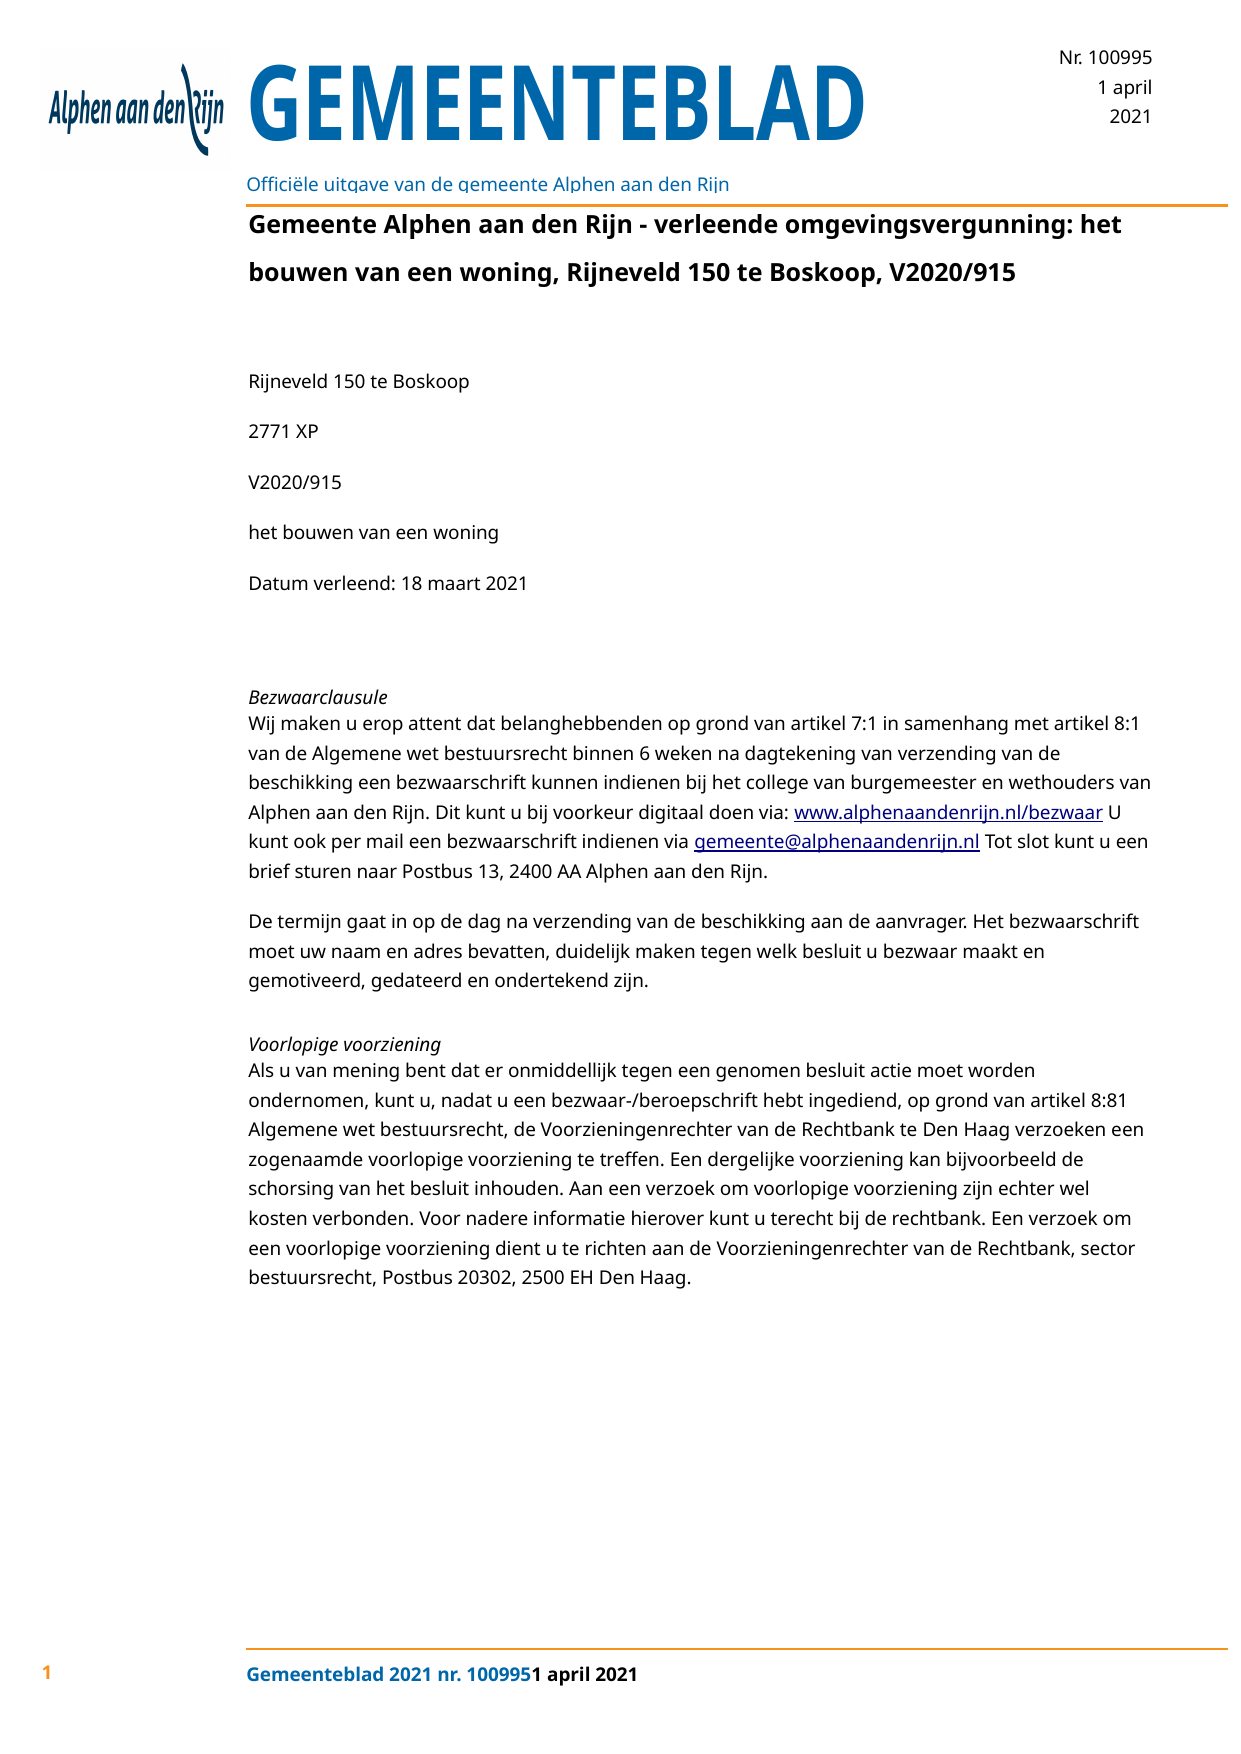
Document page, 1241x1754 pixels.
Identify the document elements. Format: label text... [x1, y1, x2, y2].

text Wij maken u erop attent dat belanghebbenden op grond van artikel 7:1 in samenhang met artikel 8:1 van de Algemene wet bestuursrecht binnen 6 weken na dagtekening van verzending van de beschikking een bezwaarschrift kunnen indienen bij het college van burgemeester en wethouders van Alphen aan den Rijn. Dit kunt u bij voorkeur digitaal doen via: www.alphenaandenrijn.nl/bezwaar U kunt ook per mail een bezwaarschrift indienen via gemeente@alphenaandenrijn.nl Tot slot kunt u een brief sturen naar Postbus 13, 2400 AA Alphen aan den Rijn. [248, 710, 1152, 884]
text Gemeente Alphen aan den Rijn - verleende omgevingsvergunning: het bouwen van een woning, Rijneveld 150 te Boskoop, V2020/915 [248, 207, 1152, 288]
text 2771 XP [248, 419, 1152, 444]
text Datum verleend: 18 maart 2021 [248, 570, 1152, 596]
text De termijn gaat in op de dag na verzending van de beschikking aan de aanvrager. Het bezwaarschrift moet uw naam en adres bevatten, duidelijk maken tegen welk besluit u bezwaar maakt en gemotiveerd, gedateerd en ondertekend zijn. [248, 908, 1152, 993]
picture [41, 47, 231, 172]
text Als u van mening bent dat er onmiddellijk tegen een genomen besluit actie moet worden ondernomen, kunt u, nadat u een bezwaar-/beroepschrift hebt ingediend, op grond van artikel 8:81 Algemene wet bestuursrecht, de Voorzieningenrechter van de Rechtbank te Den Haag verzoeken een zogenaamde voorlopige voorziening te treffen. Een dergelijke voorziening kan bijvoorbeeld de schorsing van het besluit inhouden. Aan een verzoek om voorlopige voorziening zijn echter wel kosten verbonden. Voor nadere informatie hierover kunt u terecht bij de rechtbank. Een verzoek om een voorlopige voorziening dient u te richten aan de Voorzieningenrechter van de Rechtbank, sector bestuursrecht, Postbus 20302, 2500 EH Den Haag. [248, 1057, 1152, 1290]
text V2020/915 [248, 469, 1152, 495]
text Voorlopige voorziening [248, 1032, 1152, 1057]
text het bouwen van een woning [248, 519, 1152, 545]
text Rijneveld 150 te Boskoop [248, 368, 1152, 394]
text Bezwaarclausule [248, 684, 1152, 710]
